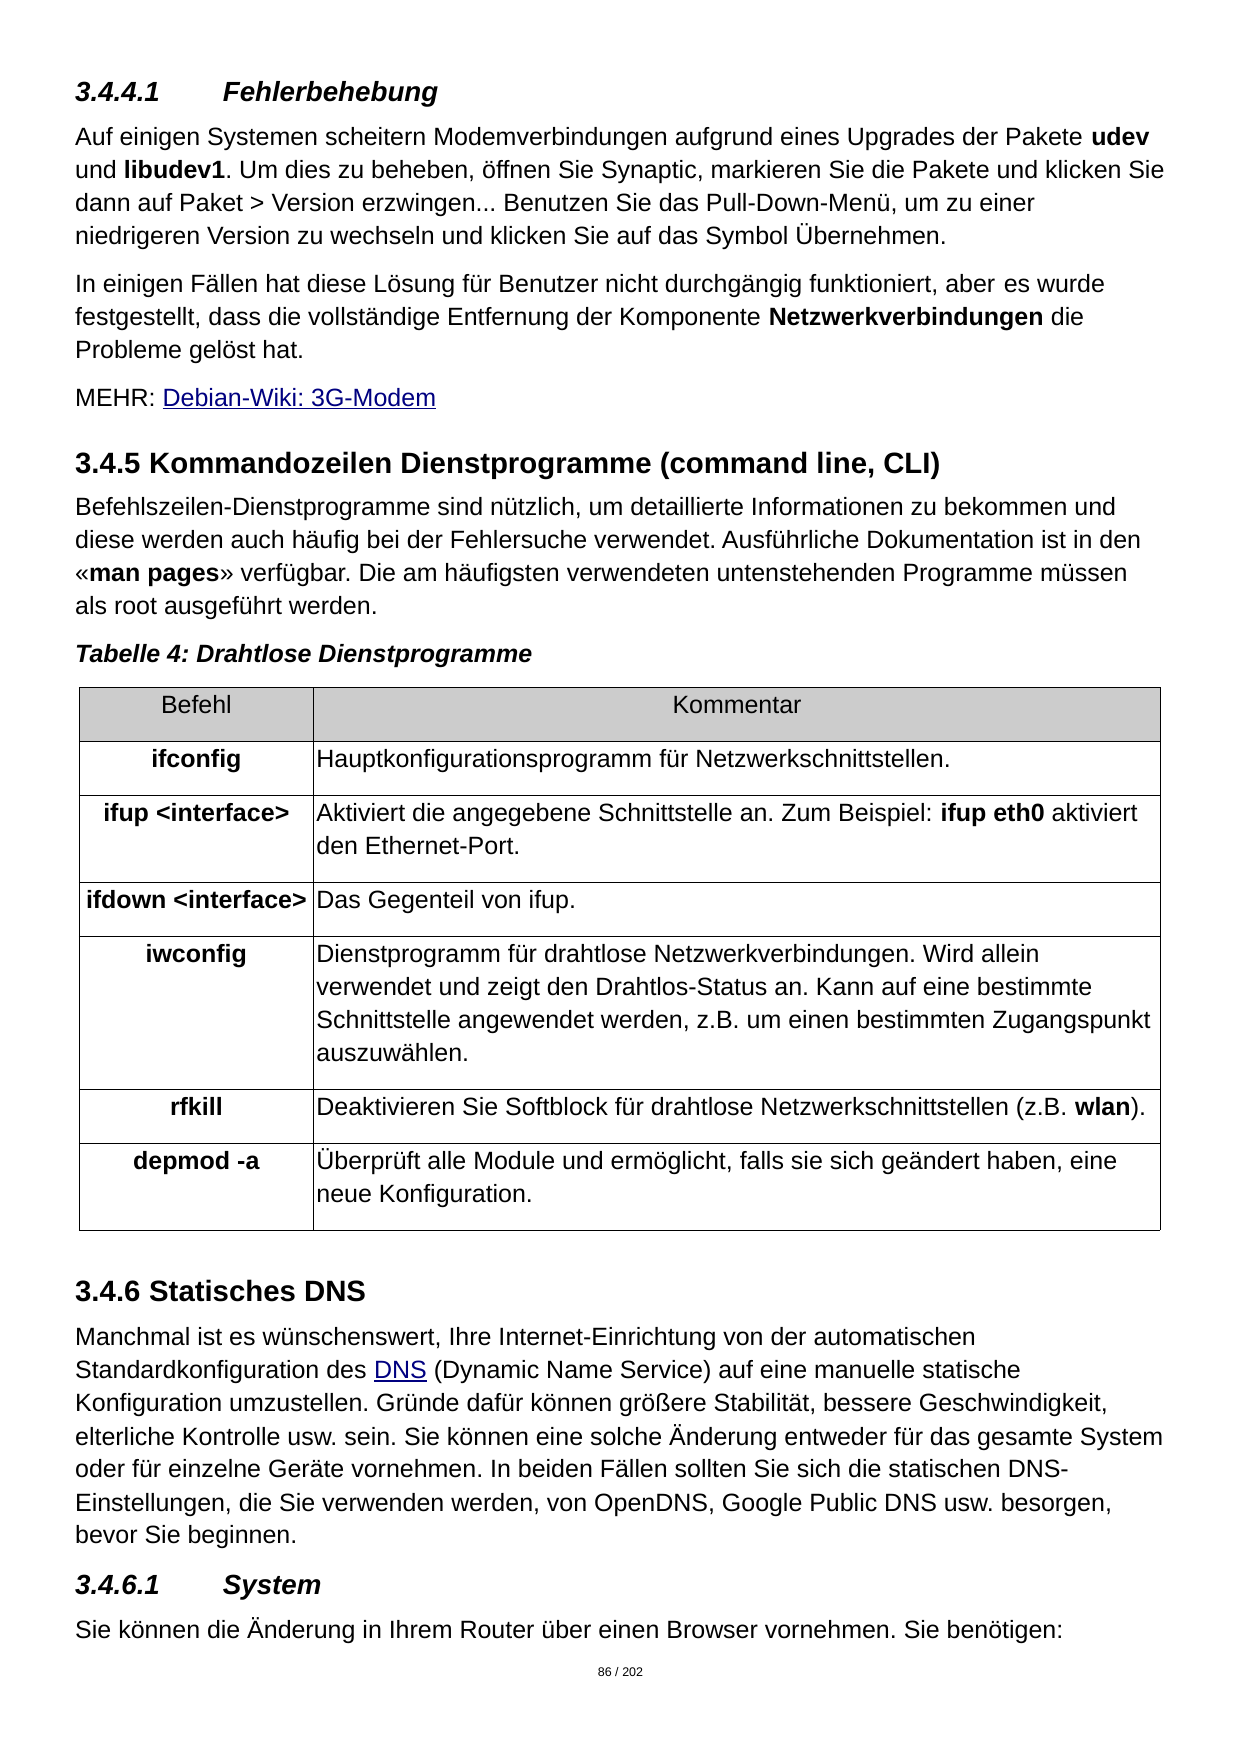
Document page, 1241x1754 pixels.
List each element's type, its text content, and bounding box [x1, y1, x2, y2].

subtitle System [75, 1568, 1166, 1600]
text MEHR: Debian-Wiki: 3G-Modem [75, 383, 1166, 412]
table_cell depmod -a [80, 1144, 313, 1230]
table_cell ifdown <interface> [80, 883, 313, 936]
text Manchmal ist es wünschenswert, Ihre Internet-Einrichtung von der automatischen Standardkonfiguration des DNS (Dynamic Name Service) auf eine manuelle statische Konfiguration umzustellen. Gründe dafür können größere Stabilität, bessere Geschwindigkeit, elterliche Kontrolle usw. sein. Sie können eine solche Änderung entweder für das gesamte System oder für einzelne Geräte vornehmen. In beiden Fällen sollten Sie sich die statischen DNS-Einstellungen, die Sie verwenden werden, von OpenDNS, Google Public DNS usw. besorgen, bevor Sie beginnen. [75, 1322, 1166, 1549]
table_cell Hauptkonfigurationsprogramm für Netzwerkschnittstellen. [314, 742, 1160, 795]
table_cell rfkill [80, 1090, 313, 1143]
table_header Kommentar [314, 688, 1160, 741]
table_cell ifconfig [80, 742, 313, 795]
text In einigen Fällen hat diese Lösung für Benutzer nicht durchgängig funktioniert, aber es wurde festgestellt, dass die vollständige Entfernung der Komponente Netzwerkverbindungen die Probleme gelöst hat. [75, 269, 1166, 364]
subtitle Statisches DNS [75, 1274, 1166, 1307]
text Befehlszeilen-Dienstprogramme sind nützlich, um detaillierte Informationen zu bekommen und diese werden auch häufig bei der Fehlersuche verwendet. Ausführliche Dokumentation ist in den «man pages» verfügbar. Die am häufigsten verwendeten untenstehenden Programme müssen als root ausgeführt werden. [75, 492, 1166, 620]
table_cell ifup <interface> [80, 796, 313, 882]
table_header Befehl [80, 688, 313, 741]
text Tabelle 4: Drahtlose Dienstprogramme [75, 639, 1166, 668]
text Auf einigen Systemen scheitern Modemverbindungen aufgrund eines Upgrades der Pakete udev und libudev1. Um dies zu beheben, öffnen Sie Synaptic, markieren Sie die Pakete und klicken Sie dann auf Paket > Version erzwingen... Benutzen Sie das Pull-Down-Menü, um zu einer niedrigeren Version zu wechseln und klicken Sie auf das Symbol Übernehmen. [75, 122, 1166, 250]
table_cell Überprüft alle Module und ermöglicht, falls sie sich geändert haben, eine neue Konfiguration. [314, 1144, 1160, 1230]
table_cell Das Gegenteil von ifup. [314, 883, 1160, 936]
subtitle Fehlerbehebung [75, 75, 1166, 107]
table_cell Deaktivieren Sie Softblock für drahtlose Netzwerkschnittstellen (z.B. wlan). [314, 1090, 1160, 1143]
table_cell iwconfig [80, 937, 313, 1089]
subtitle Kommandozeilen Dienstprogramme (command line, CLI) [75, 446, 1166, 479]
text Sie können die Änderung in Ihrem Router über einen Browser vornehmen. Sie benötigen: [75, 1615, 1166, 1644]
table_cell Dienstprogramm für drahtlose Netzwerkverbindungen. Wird allein verwendet und zeigt den Drahtlos-Status an. Kann auf eine bestimmte Schnittstelle angewendet werden, z.B. um einen bestimmten Zugangspunkt auszuwählen. [314, 937, 1160, 1089]
table_cell Aktiviert die angegebene Schnittstelle an. Zum Beispiel: ifup eth0 aktiviert den Ethernet-Port. [314, 796, 1160, 882]
